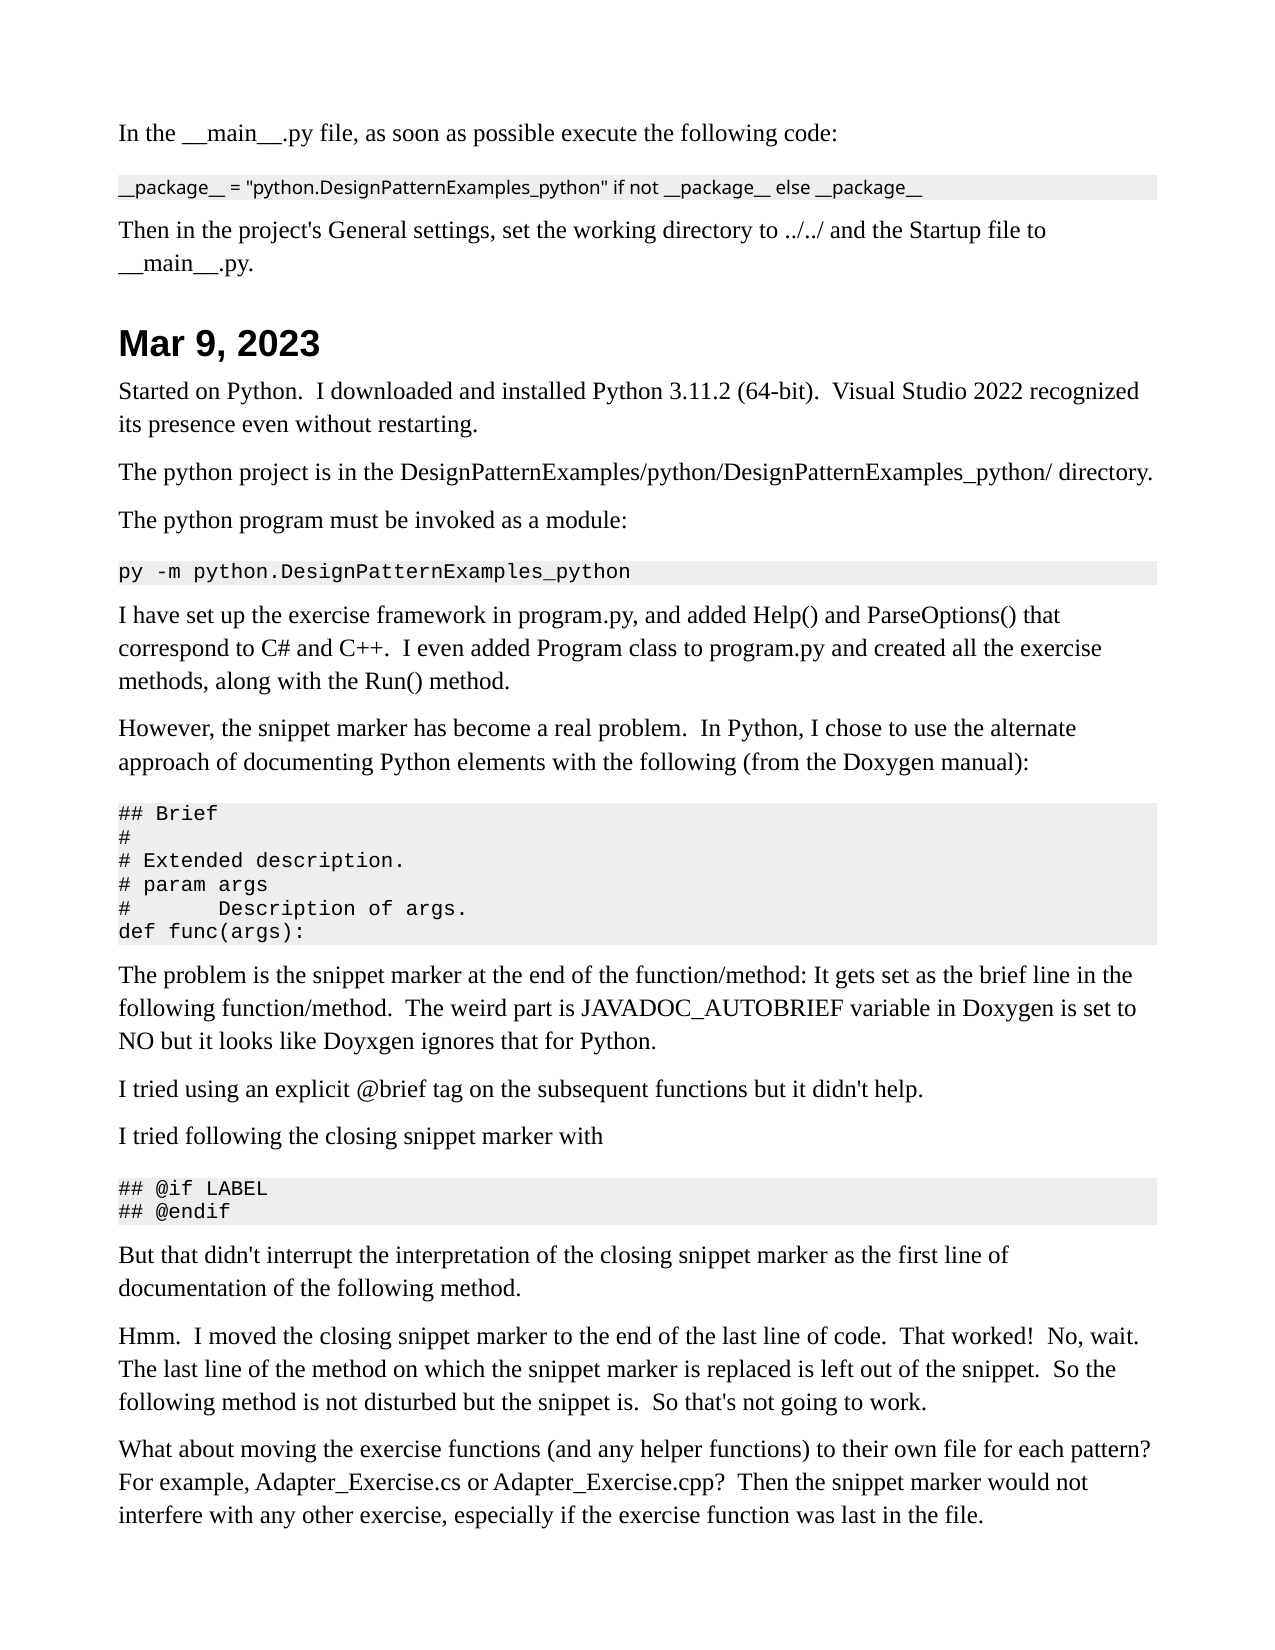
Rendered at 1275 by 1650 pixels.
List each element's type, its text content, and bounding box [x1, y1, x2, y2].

text The python program must be invoked as a module: [118, 505, 1157, 533]
text # Description of args. [118, 898, 1157, 921]
text ## @if LABEL [118, 1178, 1157, 1201]
text # Extended description. [118, 850, 1157, 874]
text However, the snippet marker has become a real problem. In Python, I chose to use the alternate approach of documenting Python elements with the following (from the Doxygen manual): [118, 713, 1157, 775]
text # [118, 827, 1157, 850]
text __package__ = "python.DesignPatternExamples_python" if not __package__ else __package__ [118, 175, 1157, 200]
text Started on Python. I downloaded and installed Python 3.11.2 (64-bit). Visual Studio 2022 recognized its presence even without restarting. [118, 376, 1157, 438]
text py -m python.DesignPatternExamples_python [118, 561, 1157, 585]
text Hmm. I moved the closing snippet marker to the end of the last line of code. That worked! No, wait. The last line of the method on which the snippet marker is replaced is left out of the snippet. So the following method is not disturbed but the snippet is. So that's not going to work. [118, 1321, 1157, 1416]
text The python project is in the DesignPatternExamples/python/DesignPatternExamples_python/ directory. [118, 457, 1157, 486]
text I tried following the closing snippet marker with [118, 1121, 1157, 1150]
text I have set up the exercise framework in program.py, and added Help() and ParseOptions() that correspond to C# and C++. I even added Program class to program.py and created all the exercise methods, along with the Run() method. [118, 600, 1157, 695]
text I tried using an explicit @brief tag on the subsequent functions but it didn't help. [118, 1074, 1157, 1102]
subtitle Mar 9, 2023 [118, 321, 1157, 364]
text In the __main__.py file, as soon as possible execute the following code: [118, 118, 1157, 147]
text def func(args): [118, 921, 1157, 945]
text ## Brief [118, 803, 1157, 827]
text The problem is the snippet marker at the end of the function/method: It gets set as the brief line in the following function/method. The weird part is JAVADOC_AUTOBRIEF variable in Doxygen is set to NO but it looks like Doyxgen ignores that for Python. [118, 960, 1157, 1055]
text What about moving the exercise functions (and any helper functions) to their own file for each pattern? For example, Adapter_Exercise.cs or Adapter_Exercise.cpp? Then the snippet marker would not interfere with any other exercise, especially if the exercise function was last in the file. [118, 1434, 1157, 1529]
text Then in the project's General settings, set the working directory to ../../ and the Startup file to __main__.py. [118, 215, 1157, 277]
text ## @endif [118, 1201, 1157, 1225]
text But that didn't interrupt the interpretation of the closing snippet marker as the first line of documentation of the following method. [118, 1240, 1157, 1302]
text # param args [118, 874, 1157, 898]
